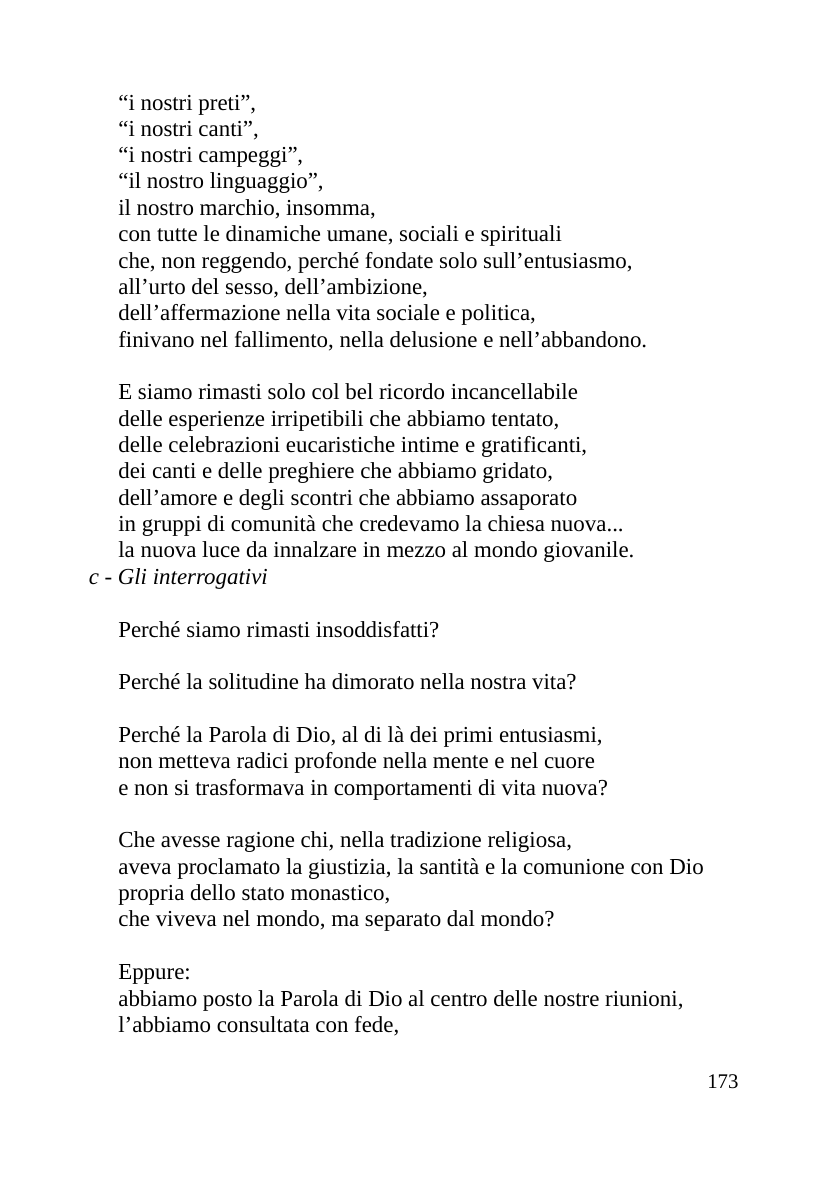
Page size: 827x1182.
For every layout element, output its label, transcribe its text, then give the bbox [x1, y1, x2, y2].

text la nuova luce da innalzare in mezzo al mondo giovanile. [88, 537, 738, 563]
text Eppure: [88, 958, 738, 984]
text l’abbiamo consultata con fede, [88, 1011, 738, 1037]
text in gruppi di comunità che credevamo la chiesa nuova... [88, 510, 738, 537]
text Perché la solitudine ha dimorato nella nostra vita? [88, 668, 738, 695]
text “i nostri campeggi”, [88, 141, 738, 168]
text il nostro marchio, insomma, [88, 194, 738, 220]
text aveva proclamato la giustizia, la santità e la comunione con Dio [88, 853, 738, 879]
text all’urto del sesso, dell’ambizione, [88, 273, 738, 299]
text abbiamo posto la Parola di Dio al centro delle nostre riunioni, [88, 984, 738, 1011]
text finivano nel fallimento, nella delusione e nell’abbandono. [88, 326, 738, 352]
text Perché la Parola di Dio, al di là dei primi entusiasmi, [88, 721, 738, 747]
text dell’affermazione nella vita sociale e politica, [88, 299, 738, 326]
text che, non reggendo, perché fondate solo sull’entusiasmo, [88, 247, 738, 273]
text propria dello stato monastico, [88, 879, 738, 906]
text Perché siamo rimasti insoddisfatti? [88, 616, 738, 642]
text Che avesse ragione chi, nella tradizione religiosa, [88, 826, 738, 853]
text dei canti e delle preghiere che abbiamo gridato, [88, 457, 738, 484]
text E siamo rimasti solo col bel ricordo incancellabile [88, 378, 738, 405]
text non metteva radici profonde nella mente e nel cuore [88, 747, 738, 774]
text “i nostri canti”, [88, 115, 738, 141]
text c - Gli interrogativi [88, 563, 738, 589]
text con tutte le dinamiche umane, sociali e spirituali [88, 220, 738, 247]
text delle esperienze irripetibili che abbiamo tentato, [88, 405, 738, 431]
text che viveva nel mondo, ma separato dal mondo? [88, 906, 738, 932]
text “il nostro linguaggio”, [88, 168, 738, 194]
text “i nostri preti”, [88, 88, 738, 115]
text dell’amore e degli scontri che abbiamo assaporato [88, 484, 738, 510]
text delle celebrazioni eucaristiche intime e gratificanti, [88, 431, 738, 457]
text e non si trasformava in comportamenti di vita nuova? [88, 774, 738, 800]
